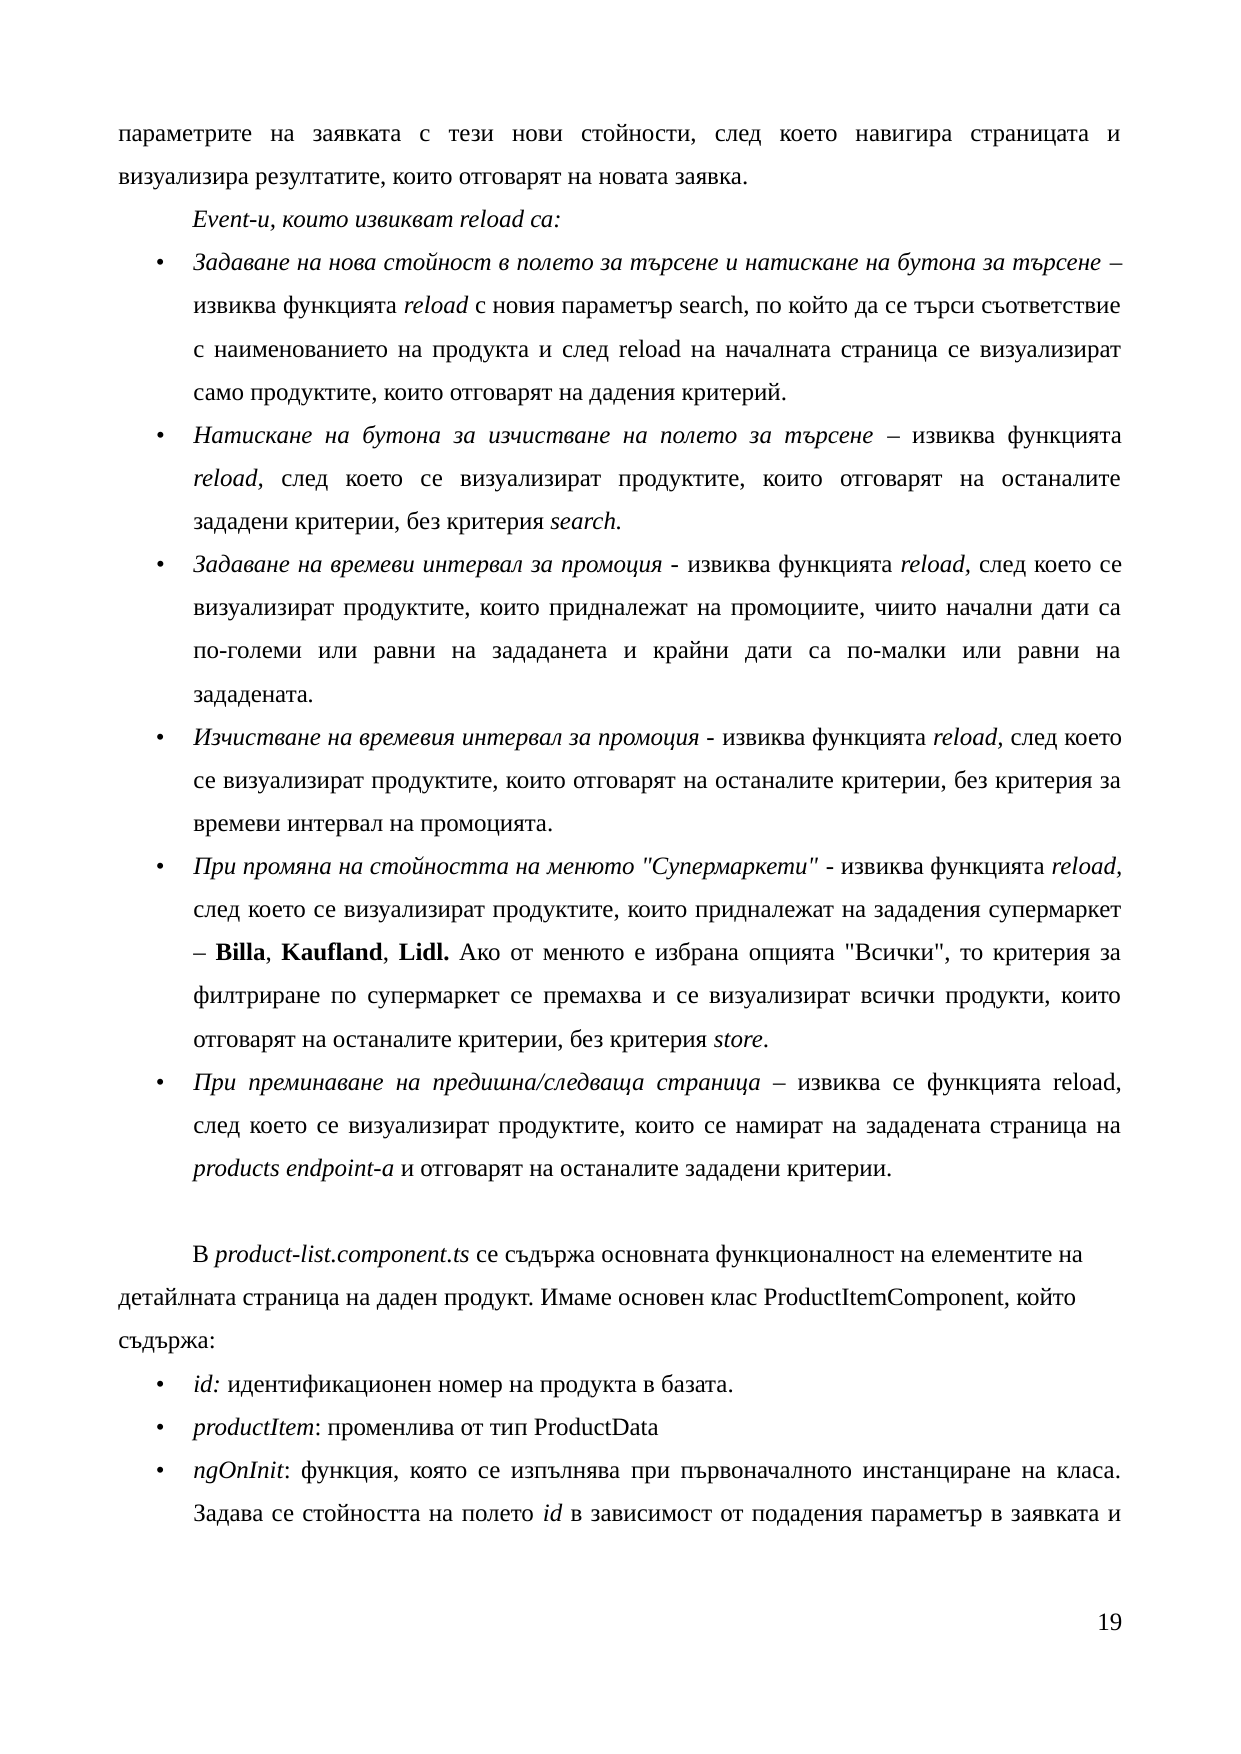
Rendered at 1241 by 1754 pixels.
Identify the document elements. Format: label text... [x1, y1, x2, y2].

list Задаване на нова стойност в полето за търсене и натискане на бутона за търсене – извиква функцията reload с новия параметър search, по който да се търси съответствие с наименованието на продукта и след reload на началната страница се визуализират само продуктите, които отговарят на дадения критерий. [156, 247, 1122, 406]
text Event-и, които извикват reload са: [118, 204, 1122, 233]
text В product-list.component.ts се съдържа основната функционалност на елементите на детайлната страница на даден продукт. Имаме основен клас ProductItemComponent, който съдържа: [118, 1239, 1122, 1354]
text параметрите на заявката с тези нови стойности, след което навигира страницата и визуализира резултатите, които отговарят на новата заявка. [118, 118, 1122, 190]
list Задаване на времеви интервал за промоция - извиква функцията reload, след което се визуализират продуктите, които придналежат на промоциите, чиито начални дати са по-големи или равни на зададанета и крайни дати са по-малки или равни на зададената. [156, 549, 1122, 707]
list При промяна на стойността на менюто "Супермаркети" - извиква функцията reload, след което се визуализират продуктите, които придналежат на зададения супермаркет – Billa, Kaufland, Lidl. Ако от менюто е избрана опцията "Всички", то критерия за филтриране по супермаркет се премахва и се визуализират всички продукти, които отговарят на останалите критерии, без критерия store. [156, 851, 1122, 1052]
list При преминаване на предишна/следваща страница – извиква се функцията reload, след което се визуализират продуктите, които се намират на зададената страница на products endpoint-a и отговарят на останалите зададени критерии. [156, 1067, 1122, 1182]
list Изчистване на времевия интервал за промоция - извиква функцията reload, след което се визуализират продуктите, които отговарят на останалите критерии, без критерия за времеви интервал на промоцията. [156, 722, 1122, 837]
list id: идентификационен номер на продукта в базата. [156, 1369, 1122, 1397]
list Натискане на бутона за изчистване на полето за търсене – извиква функцията reload, след което се визуализират продуктите, които отговарят на останалите зададени критерии, без критерия search. [156, 420, 1122, 535]
list ngOnInit: функция, която се изпълнява при първоначалното инстанциране на класа. Задава се стойността на полето id в зависимост от подадения параметър в заявката и [156, 1455, 1122, 1527]
list productItem: променлива от тип ProductData [156, 1412, 1122, 1441]
